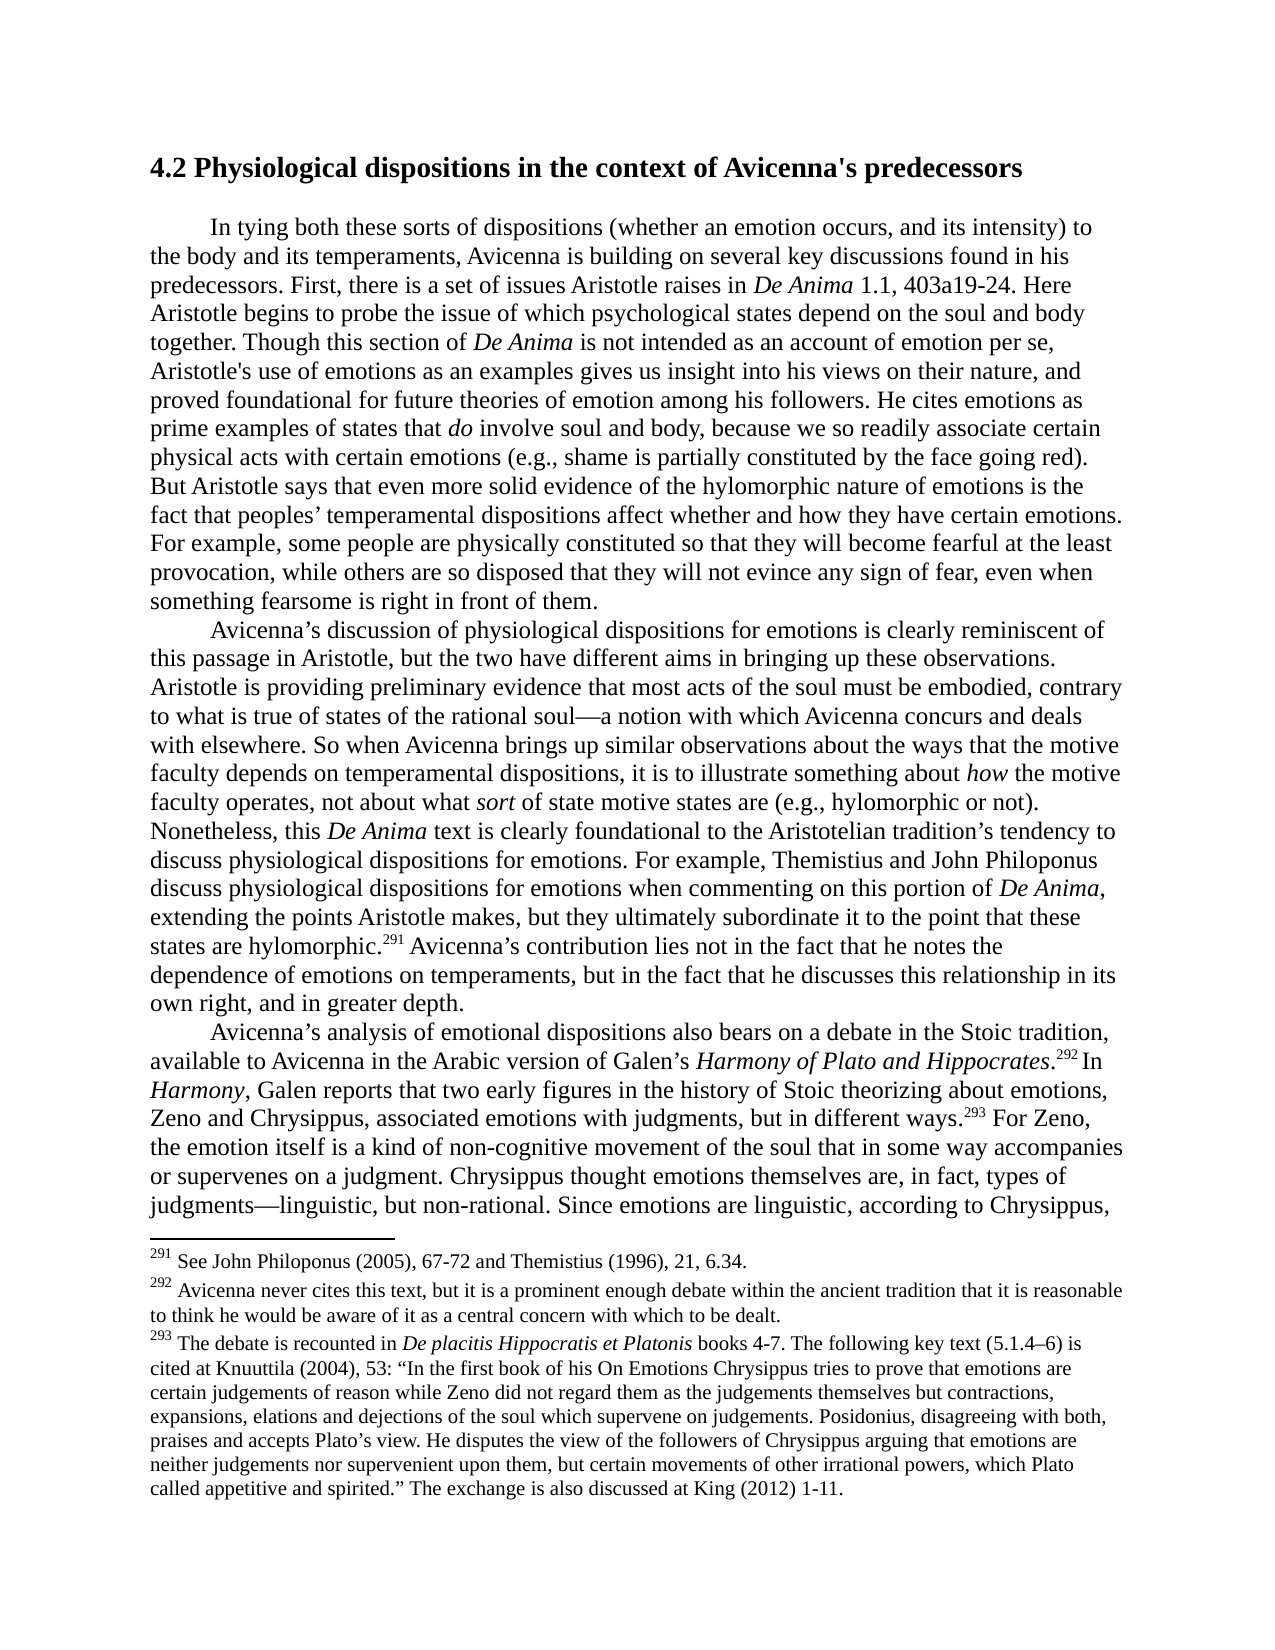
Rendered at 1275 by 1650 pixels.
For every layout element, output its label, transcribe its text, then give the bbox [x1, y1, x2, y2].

text The debate is recounted in De placitis Hippocratis et Platonis books 4-7. The following key text (5.1.4–6) is cited at Knuuttila (2004), 53: “In the first book of his On Emotions Chrysippus tries to prove that emotions are certain judgements of reason while Zeno did not regard them as the judgements themselves but contractions, expansions, elations and dejections of the soul which supervene on judgements. Posidonius, disagreeing with both, praises and accepts Plato’s view. He disputes the view of the followers of Chrysippus arguing that emotions are neither judgements nor supervenient upon them, but certain movements of other irrational powers, which Plato called appetitive and spirited.” The exchange is also discussed at King (2012) 1-11. [150, 1327, 1125, 1500]
subtitle 4.2 Physiological dispositions in the context of Avicenna's predecessors [150, 150, 1125, 183]
text Avicenna’s analysis of emotional dispositions also bears on a debate in the Stoic tradition, available to Avicenna in the Arabic version of Galen’s Harmony of Plato and Hippocrates. In Harmony, Galen reports that two early figures in the history of Stoic theorizing about emotions, Zeno and Chrysippus, associated emotions with judgments, but in different ways. For Zeno, the emotion itself is a kind of non-cognitive movement of the soul that in some way accompanies or supervenes on a judgment. Chrysippus thought emotions themselves are, in fact, types of judgments—linguistic, but non-rational. Since emotions are linguistic, according to Chrysippus, [150, 1017, 1125, 1218]
text Avicenna’s discussion of physiological dispositions for emotions is clearly reminiscent of this passage in Aristotle, but the two have different aims in bringing up these observations. Aristotle is providing preliminary evidence that most acts of the soul must be embodied, contrary to what is true of states of the rational soul—a notion with which Avicenna concurs and deals with elsewhere. So when Avicenna brings up similar observations about the ways that the motive faculty depends on temperamental dispositions, it is to illustrate something about how the motive faculty operates, not about what sort of state motive states are (e.g., hylomorphic or not). Nonetheless, this De Anima text is clearly foundational to the Aristotelian tradition’s tendency to discuss physiological dispositions for emotions. For example, Themistius and John Philoponus discuss physiological dispositions for emotions when commenting on this portion of De Anima, extending the points Aristotle makes, but they ultimately subordinate it to the point that these states are hylomorphic. Avicenna’s contribution lies not in the fact that he notes the dependence of emotions on temperaments, but in the fact that he discusses this relationship in its own right, and in greater depth. [150, 615, 1125, 1017]
text Avicenna never cites this text, but it is a prominent enough debate within the ancient tradition that it is reasonable to think he would be aware of it as a central concern with which to be dealt. [150, 1274, 1125, 1327]
text In tying both these sorts of dispositions (whether an emotion occurs, and its intensity) to the body and its temperaments, Avicenna is building on several key discussions found in his predecessors. First, there is a set of issues Aristotle raises in De Anima 1.1, 403a19-24. Here Aristotle begins to probe the issue of which psychological states depend on the soul and body together. Though this section of De Anima is not intended as an account of emotion per se, Aristotle's use of emotions as an examples gives us insight into his views on their nature, and proved foundational for future theories of emotion among his followers. He cites emotions as prime examples of states that do involve soul and body, because we so readily associate certain physical acts with certain emotions (e.g., shame is partially constituted by the face going red). But Aristotle says that even more solid evidence of the hylomorphic nature of emotions is the fact that peoples’ temperamental dispositions affect whether and how they have certain emotions. For example, some people are physically constituted so that they will become fearful at the least provocation, while others are so disposed that they will not evince any sign of fear, even when something fearsome is right in front of them. [150, 212, 1125, 615]
text See John Philoponus (2005), 67-72 and Themistius (1996), 21, 6.34. [150, 1245, 1125, 1274]
